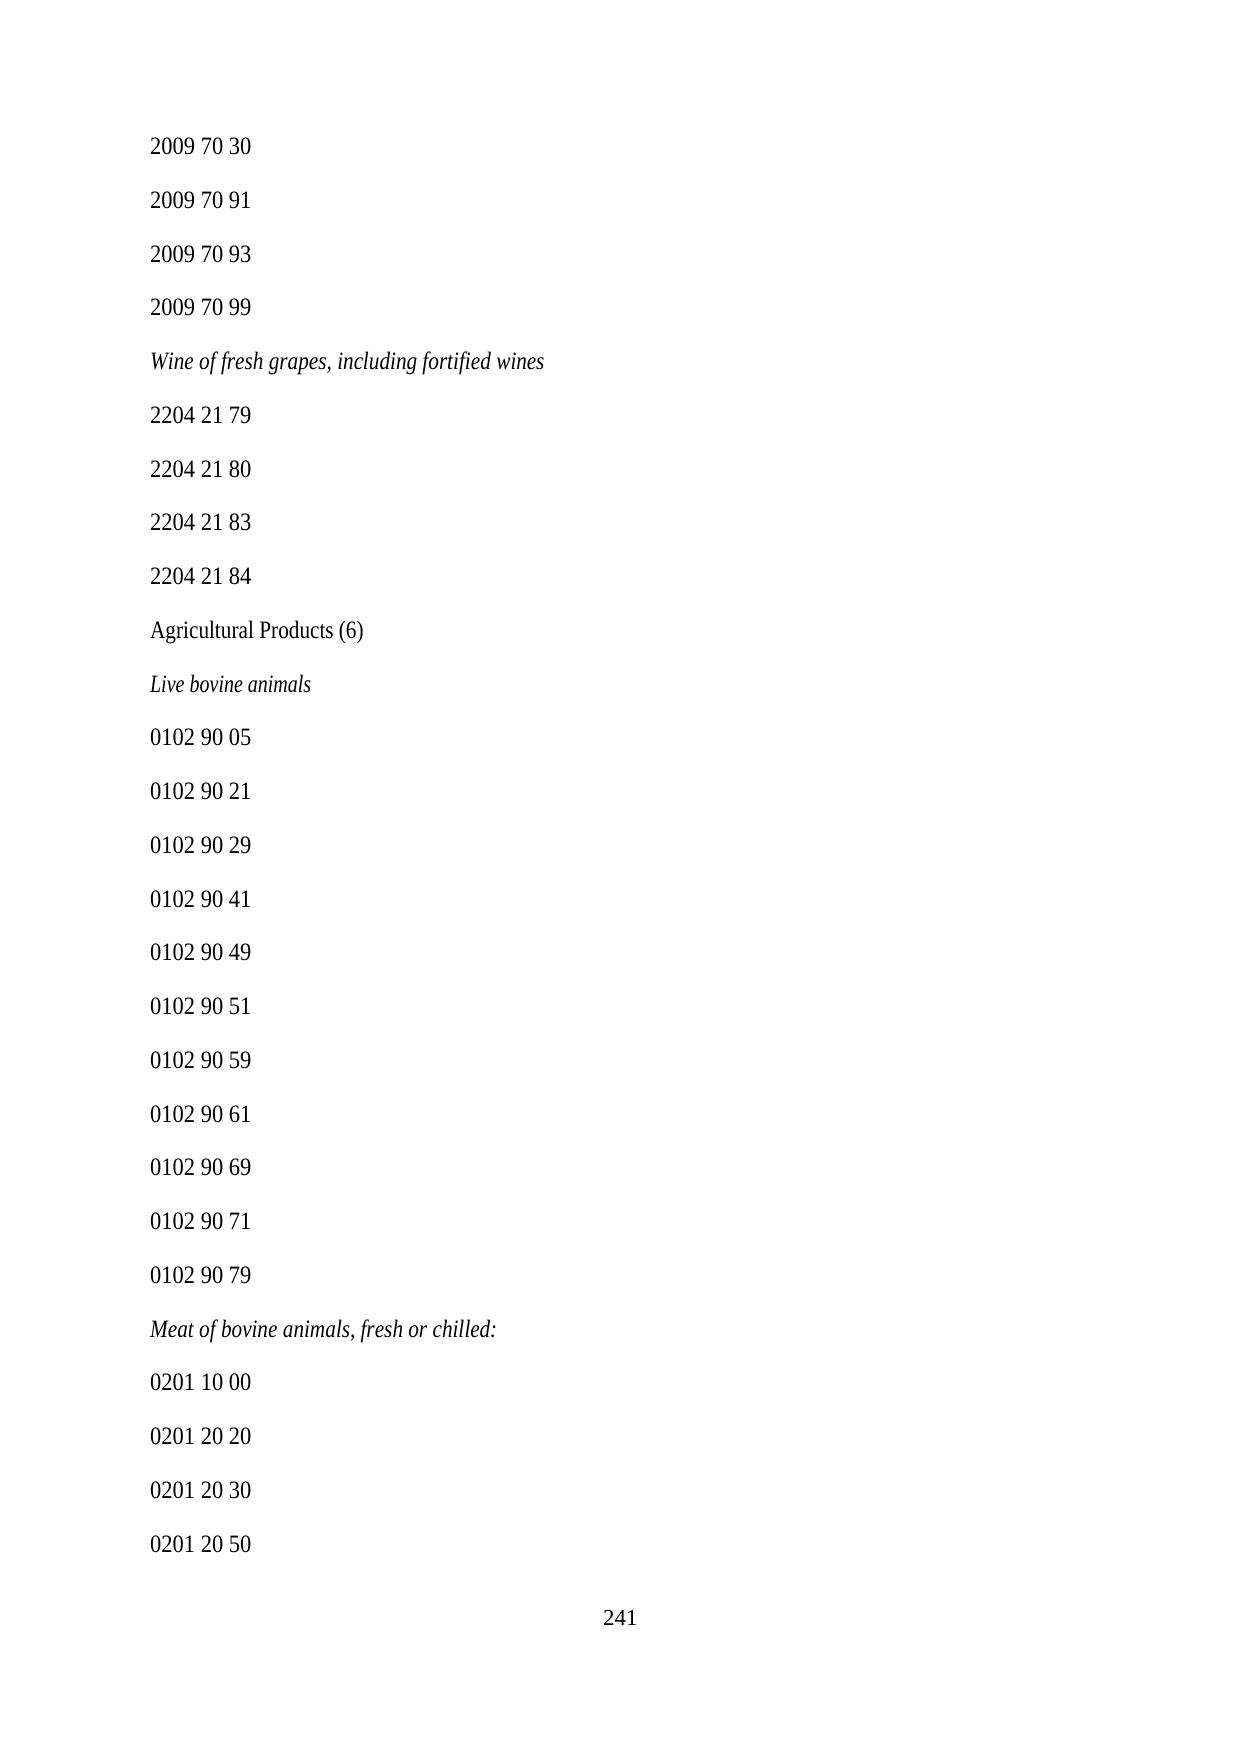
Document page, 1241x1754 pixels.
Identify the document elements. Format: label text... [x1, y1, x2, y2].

text 2204 21 79 [150, 400, 1090, 429]
text Live bovine animals [150, 669, 1090, 697]
text 0102 90 51 [150, 991, 1090, 1020]
text 0102 90 71 [150, 1206, 1090, 1235]
text 2009 70 93 [150, 239, 1090, 267]
text 0102 90 61 [150, 1099, 1090, 1127]
text 0102 90 29 [150, 830, 1090, 859]
text 0201 20 30 [150, 1475, 1090, 1504]
text 0201 20 50 [150, 1529, 1090, 1557]
text Meat of bovine animals, fresh or chilled: [150, 1314, 1090, 1342]
text 2009 70 99 [150, 292, 1090, 321]
text 2009 70 91 [150, 185, 1090, 214]
text 2204 21 83 [150, 507, 1090, 536]
text 0102 90 21 [150, 776, 1090, 805]
text 2204 21 80 [150, 454, 1090, 482]
text 0102 90 79 [150, 1260, 1090, 1289]
text 0102 90 59 [150, 1045, 1090, 1074]
text Wine of fresh grapes, including fortified wines [150, 346, 1090, 375]
text 0102 90 05 [150, 722, 1090, 751]
text 0201 10 00 [150, 1367, 1090, 1396]
text 0102 90 69 [150, 1152, 1090, 1181]
text 0102 90 41 [150, 884, 1090, 912]
text 0201 20 20 [150, 1421, 1090, 1450]
text 2009 70 30 [150, 131, 1090, 160]
text Agricultural Products (6) [150, 615, 1090, 644]
text 0102 90 49 [150, 937, 1090, 966]
text 2204 21 84 [150, 561, 1090, 590]
